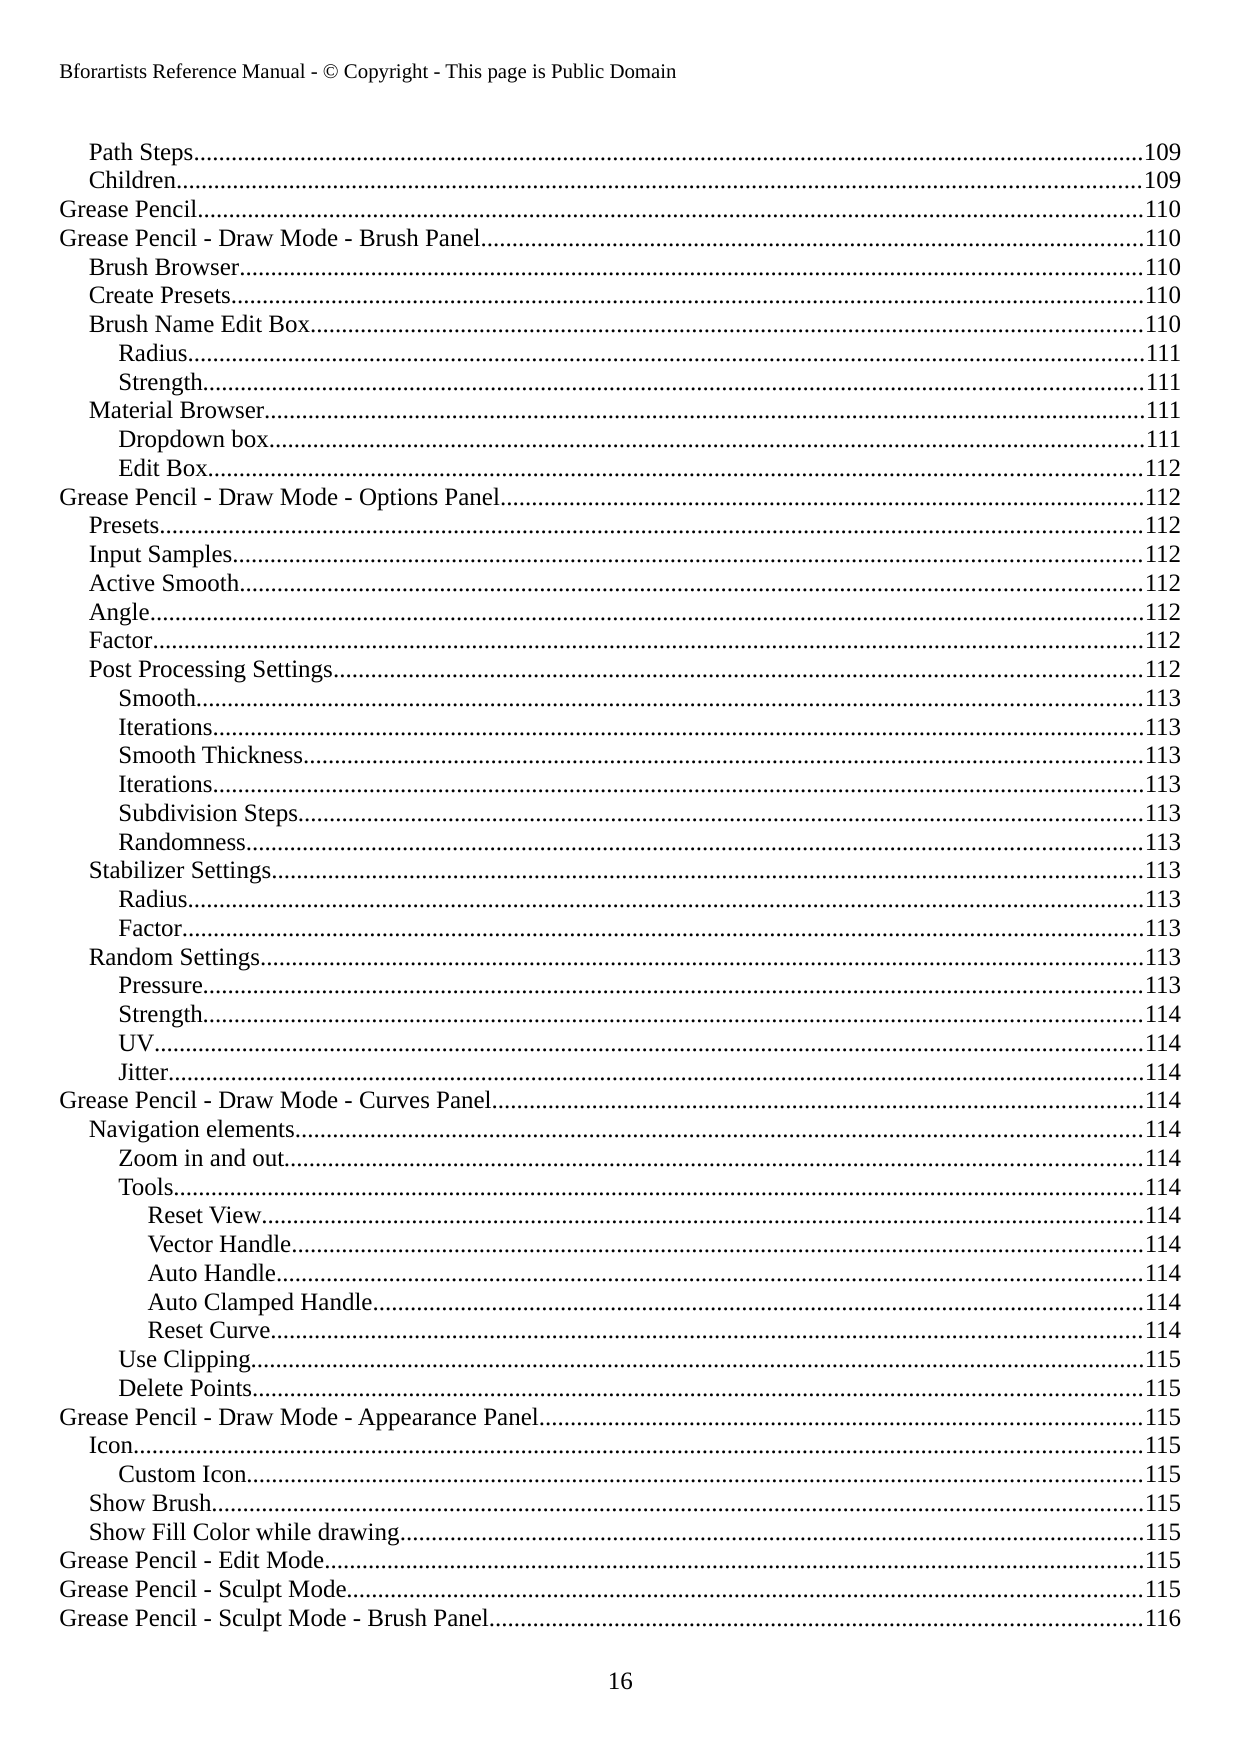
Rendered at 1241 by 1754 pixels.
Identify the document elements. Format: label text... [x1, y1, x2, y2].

text Reset Curve 114 [147, 1315, 1181, 1344]
text Path Steps 109 [88, 137, 1181, 165]
text Show Fill Color while drawing 115 [88, 1517, 1181, 1545]
text Grease Pencil - Draw Mode - Options Panel 112 [59, 482, 1181, 510]
text Iterations 113 [118, 769, 1181, 798]
text Reset View 114 [147, 1200, 1181, 1229]
text Delete Points 115 [118, 1373, 1181, 1402]
text Active Smooth 112 [88, 568, 1181, 597]
text Navigation elements 114 [88, 1114, 1181, 1143]
text Icon 115 [88, 1430, 1181, 1459]
text Create Presets 110 [88, 280, 1181, 309]
text Presets 112 [88, 510, 1181, 539]
text Auto Clamped Handle 114 [147, 1287, 1181, 1315]
text Factor 113 [118, 913, 1181, 942]
text Factor 112 [88, 625, 1181, 654]
text Grease Pencil - Edit Mode 115 [59, 1545, 1181, 1574]
text Random Settings 113 [88, 942, 1181, 970]
text Grease Pencil - Draw Mode - Brush Panel 110 [59, 223, 1181, 252]
text Input Samples 112 [88, 539, 1181, 568]
text Post Processing Settings 112 [88, 654, 1181, 683]
text Material Browser 111 [88, 395, 1181, 424]
text Stabilizer Settings 113 [88, 855, 1181, 884]
text Brush Name Edit Box 110 [88, 309, 1181, 338]
text Edit Box 112 [118, 453, 1181, 482]
text Radius 111 [118, 338, 1181, 367]
text Grease Pencil - Sculpt Mode 115 [59, 1574, 1181, 1603]
text Grease Pencil - Draw Mode - Appearance Panel 115 [59, 1402, 1181, 1430]
text Children 109 [88, 165, 1181, 194]
text Jitter 114 [118, 1057, 1181, 1085]
text Strength 111 [118, 367, 1181, 395]
text Pressure 113 [118, 970, 1181, 999]
text Grease Pencil - Sculpt Mode - Brush Panel 116 [59, 1603, 1181, 1632]
text Strength 114 [118, 999, 1181, 1028]
text Zoom in and out 114 [118, 1143, 1181, 1172]
text Subdivision Steps 113 [118, 798, 1181, 827]
text Dropdown box 111 [118, 424, 1181, 453]
text Smooth 113 [118, 683, 1181, 712]
text Use Clipping 115 [118, 1344, 1181, 1373]
text Angle 112 [88, 597, 1181, 625]
text UV 114 [118, 1028, 1181, 1057]
text Iterations 113 [118, 712, 1181, 740]
text Show Brush 115 [88, 1488, 1181, 1517]
text Radius 113 [118, 884, 1181, 913]
text Vector Handle 114 [147, 1229, 1181, 1258]
text Randomness 113 [118, 827, 1181, 855]
text Custom Icon 115 [118, 1459, 1181, 1488]
text Grease Pencil 110 [59, 194, 1181, 223]
text Tools 114 [118, 1172, 1181, 1200]
text Brush Browser 110 [88, 252, 1181, 280]
text Auto Handle 114 [147, 1258, 1181, 1287]
text Smooth Thickness 113 [118, 740, 1181, 769]
text Grease Pencil - Draw Mode - Curves Panel 114 [59, 1085, 1181, 1114]
